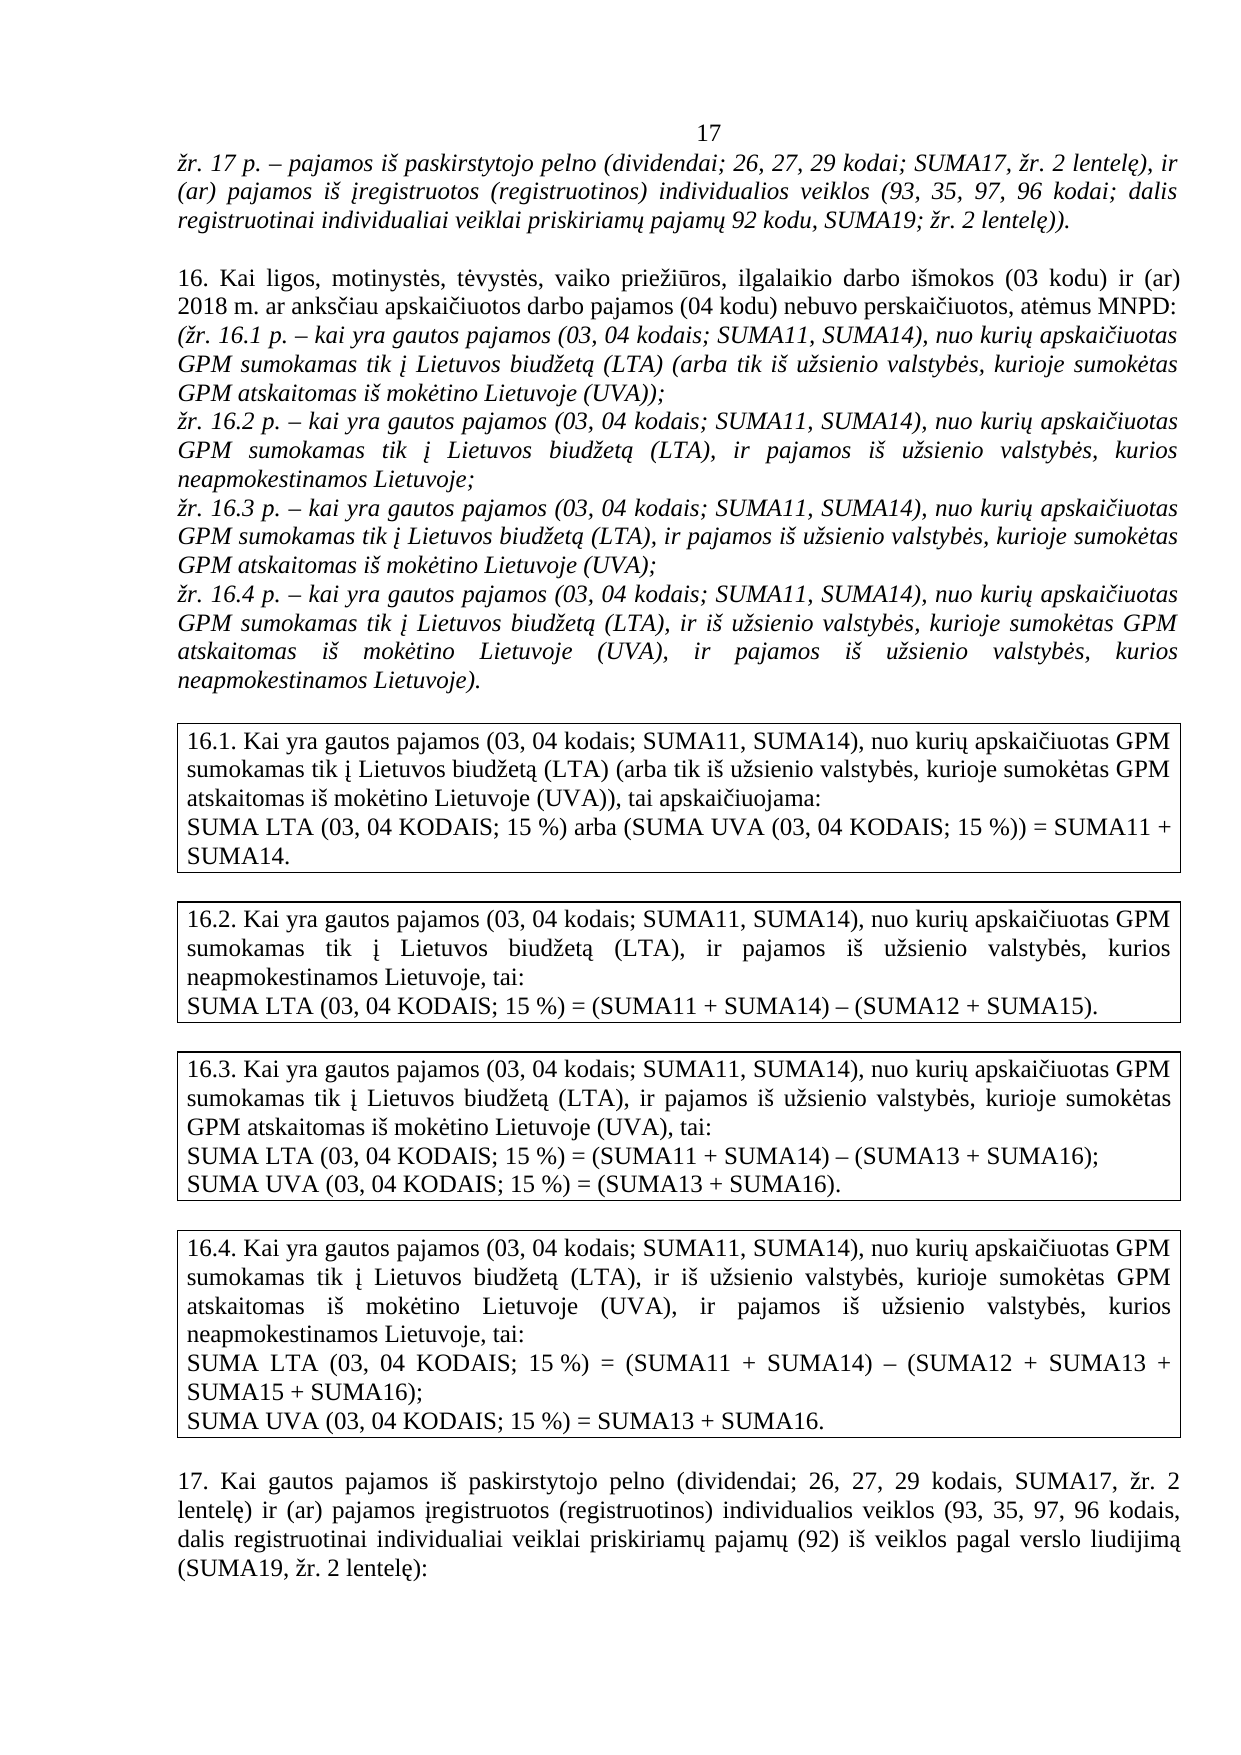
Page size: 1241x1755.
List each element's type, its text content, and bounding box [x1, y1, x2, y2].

text žr. 17 p. – pajamos iš paskirstytojo pelno (dividendai; 26, 27, 29 kodai; SUMA17, žr. 2 lentelę), ir (ar) pajamos iš įregistruotos (registruotinos) individualios veiklos (93, 35, 97, 96 kodai; dalis registruotinai individualiai veiklai priskiriamų pajamų 92 kodu, SUMA19; žr. 2 lentelę)). [177, 148, 1181, 234]
text 16.4. Kai yra gautos pajamos (03, 04 kodais; SUMA11, SUMA14), nuo kurių apskaičiuotas GPM sumokamas tik į Lietuvos biudžetą (LTA), ir iš užsienio valstybės, kurioje sumokėtas GPM atskaitomas iš mokėtino Lietuvoje (UVA), ir pajamos iš užsienio valstybės, kurios neapmokestinamos Lietuvoje, tai: [178, 1231, 1180, 1345]
text (žr. 16.1 p. – kai yra gautos pajamos (03, 04 kodais; SUMA11, SUMA14), nuo kurių apskaičiuotas GPM sumokamas tik į Lietuvos biudžetą (LTA) (arba tik iš užsienio valstybės, kurioje sumokėtas GPM atskaitomas iš mokėtino Lietuvoje (UVA)); [177, 320, 1181, 406]
text 16.2. Kai yra gautos pajamos (03, 04 kodais; SUMA11, SUMA14), nuo kurių apskaičiuotas GPM sumokamas tik į Lietuvos biudžetą (LTA), ir pajamos iš užsienio valstybės, kurios neapmokestinamos Lietuvoje, tai: [178, 903, 1180, 988]
text SUMA UVA (03, 04 KODAIS; 15 %) = SUMA13 + SUMA16. [178, 1403, 1180, 1437]
text žr. 16.3 p. – kai yra gautos pajamos (03, 04 kodais; SUMA11, SUMA14), nuo kurių apskaičiuotas GPM sumokamas tik į Lietuvos biudžetą (LTA), ir pajamos iš užsienio valstybės, kurioje sumokėtas GPM atskaitomas iš mokėtino Lietuvoje (UVA); [177, 493, 1181, 579]
text SUMA LTA (03, 04 KODAIS; 15 %) arba (SUMA UVA (03, 04 KODAIS; 15 %)) = SUMA11 + SUMA14. [178, 809, 1180, 872]
text žr. 16.4 p. – kai yra gautos pajamos (03, 04 kodais; SUMA11, SUMA14), nuo kurių apskaičiuotas GPM sumokamas tik į Lietuvos biudžetą (LTA), ir iš užsienio valstybės, kurioje sumokėtas GPM atskaitomas iš mokėtino Lietuvoje (UVA), ir pajamos iš užsienio valstybės, kurios neapmokestinamos Lietuvoje). [177, 579, 1181, 694]
text 16.1. Kai yra gautos pajamos (03, 04 kodais; SUMA11, SUMA14), nuo kurių apskaičiuotas GPM sumokamas tik į Lietuvos biudžetą (LTA) (arba tik iš užsienio valstybės, kurioje sumokėtas GPM atskaitomas iš mokėtino Lietuvoje (UVA)), tai apskaičiuojama: [178, 724, 1180, 809]
text žr. 16.2 p. – kai yra gautos pajamos (03, 04 kodais; SUMA11, SUMA14), nuo kurių apskaičiuotas GPM sumokamas tik į Lietuvos biudžetą (LTA), ir pajamos iš užsienio valstybės, kurios neapmokestinamos Lietuvoje; [177, 406, 1181, 493]
text SUMA LTA (03, 04 KODAIS; 15 %) = (SUMA11 + SUMA14) – (SUMA13 + SUMA16); [178, 1138, 1180, 1166]
text SUMA LTA (03, 04 KODAIS; 15 %) = (SUMA11 + SUMA14) – (SUMA12 + SUMA15). [178, 988, 1180, 1022]
text SUMA LTA (03, 04 KODAIS; 15 %) = (SUMA11 + SUMA14) – (SUMA12 + SUMA13 + SUMA15 + SUMA16); [178, 1345, 1180, 1403]
text 16. Kai ligos, motinystės, tėvystės, vaiko priežiūros, ilgalaikio darbo išmokos (03 kodu) ir (ar) 2018 m. ar anksčiau apskaičiuotos darbo pajamos (04 kodu) nebuvo perskaičiuotos, atėmus MNPD: [177, 263, 1181, 320]
text SUMA UVA (03, 04 KODAIS; 15 %) = (SUMA13 + SUMA16). [178, 1166, 1180, 1200]
text 16.3. Kai yra gautos pajamos (03, 04 kodais; SUMA11, SUMA14), nuo kurių apskaičiuotas GPM sumokamas tik į Lietuvos biudžetą (LTA), ir pajamos iš užsienio valstybės, kurioje sumokėtas GPM atskaitomas iš mokėtino Lietuvoje (UVA), tai: [178, 1053, 1180, 1138]
text 17. Kai gautos pajamos iš paskirstytojo pelno (dividendai; 26, 27, 29 kodais, SUMA17, žr. 2 lentelę) ir (ar) pajamos įregistruotos (registruotinos) individualios veiklos (93, 35, 97, 96 kodais, dalis registruotinai individualiai veiklai priskiriamų pajamų (92) iš veiklos pagal verslo liudijimą (SUMA19, žr. 2 lentelę): [177, 1466, 1181, 1581]
